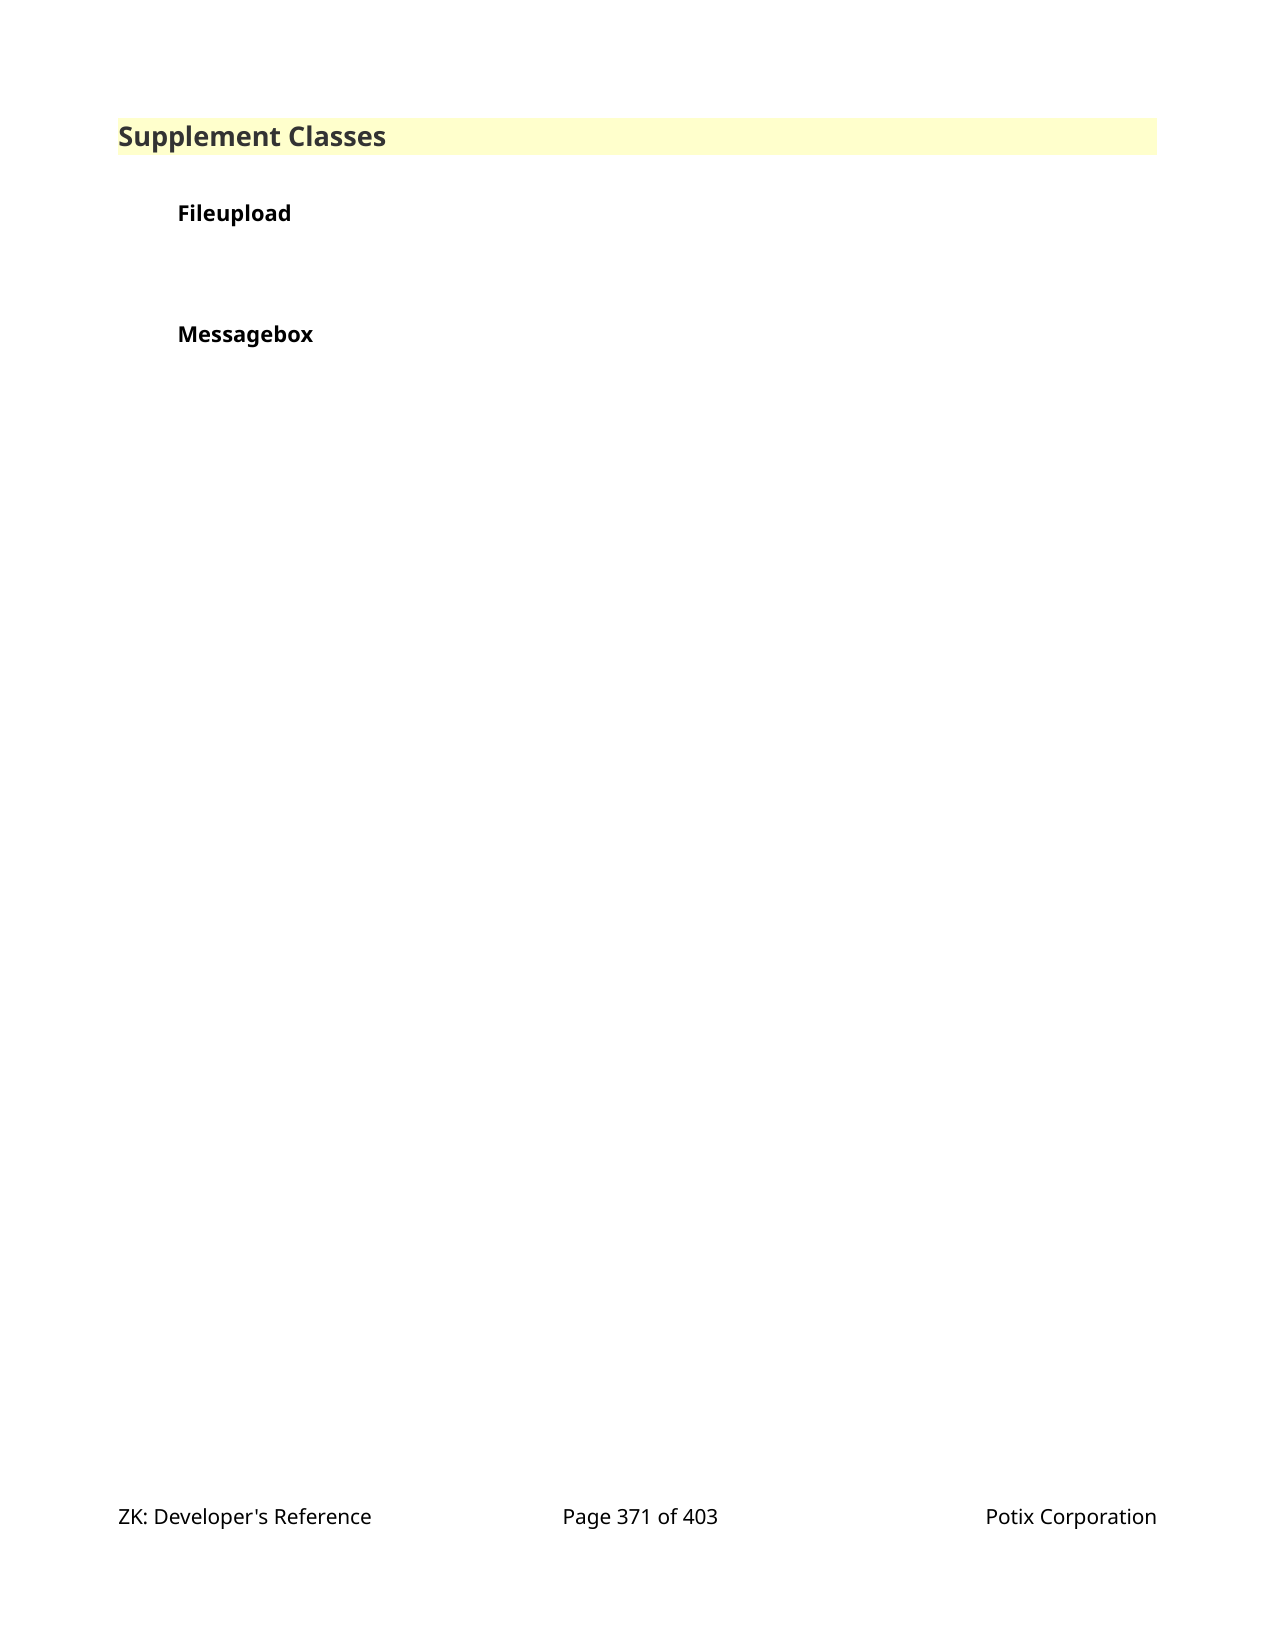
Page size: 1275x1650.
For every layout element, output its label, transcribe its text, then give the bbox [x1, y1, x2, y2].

subtitle Fileupload [177, 197, 1157, 227]
subtitle Messagebox [177, 319, 1157, 349]
subtitle Supplement Classes [118, 118, 1157, 155]
